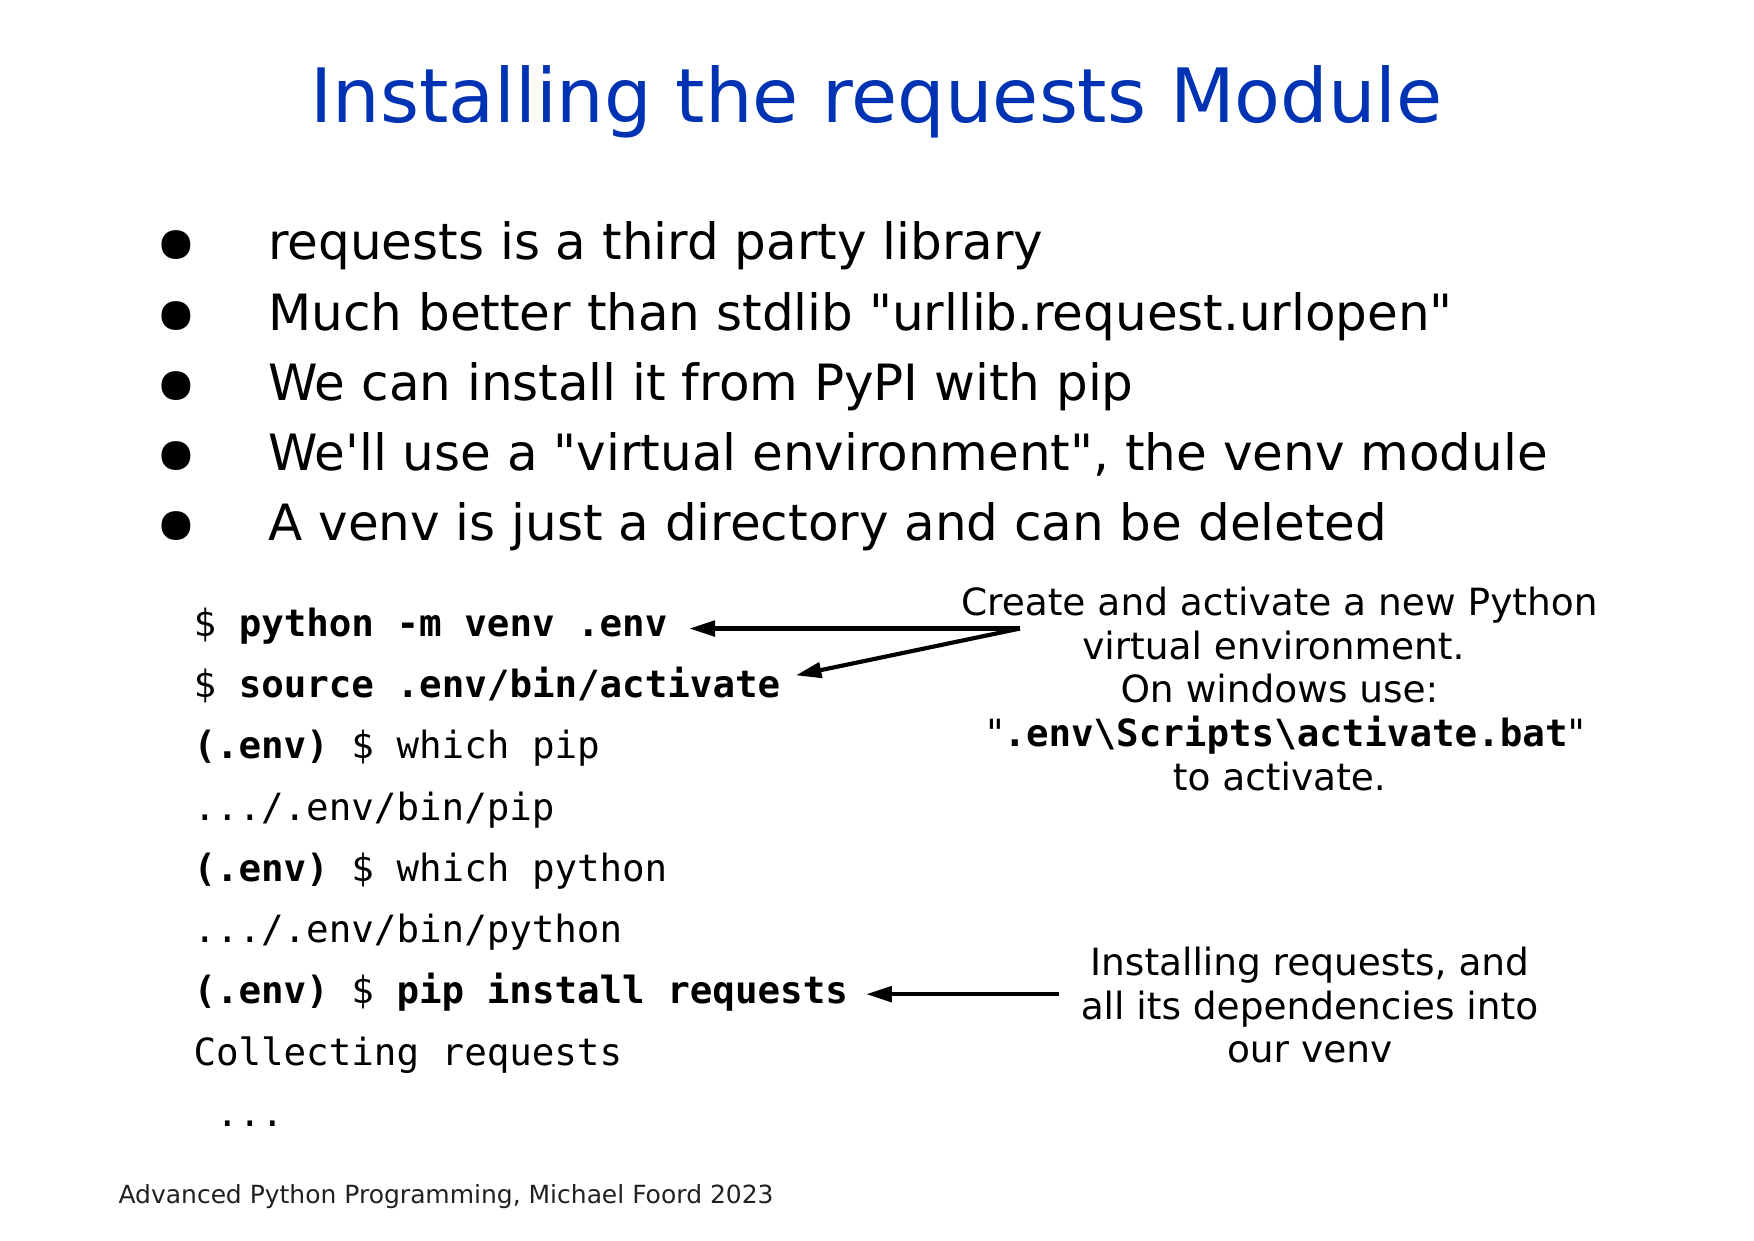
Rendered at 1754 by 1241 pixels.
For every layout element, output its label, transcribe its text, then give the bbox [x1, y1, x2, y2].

list We can install it from PyPI with pip [156, 353, 1636, 412]
list A venv is just a directory and can be deleted [156, 494, 1636, 552]
text .../.env/bin/pip [193, 785, 1636, 829]
text $ python -m venv .env [193, 602, 1636, 645]
list Much better than stdlib "urllib.request.urlopen" [156, 283, 1636, 342]
text ... [193, 1092, 1636, 1135]
text .../.env/bin/python [193, 908, 1636, 951]
text (.env) $ which python [193, 847, 1636, 890]
text (.env) $ which pip [193, 724, 1636, 768]
text Installing the requests Module [118, 53, 1636, 140]
text $ source .env/bin/activate [193, 663, 1636, 706]
text (.env) $ pip install requests [193, 969, 1636, 1013]
text Collecting requests [193, 1030, 1636, 1074]
list We'll use a "virtual environment", the venv module [156, 424, 1636, 482]
list requests is a third party library [156, 213, 1636, 272]
